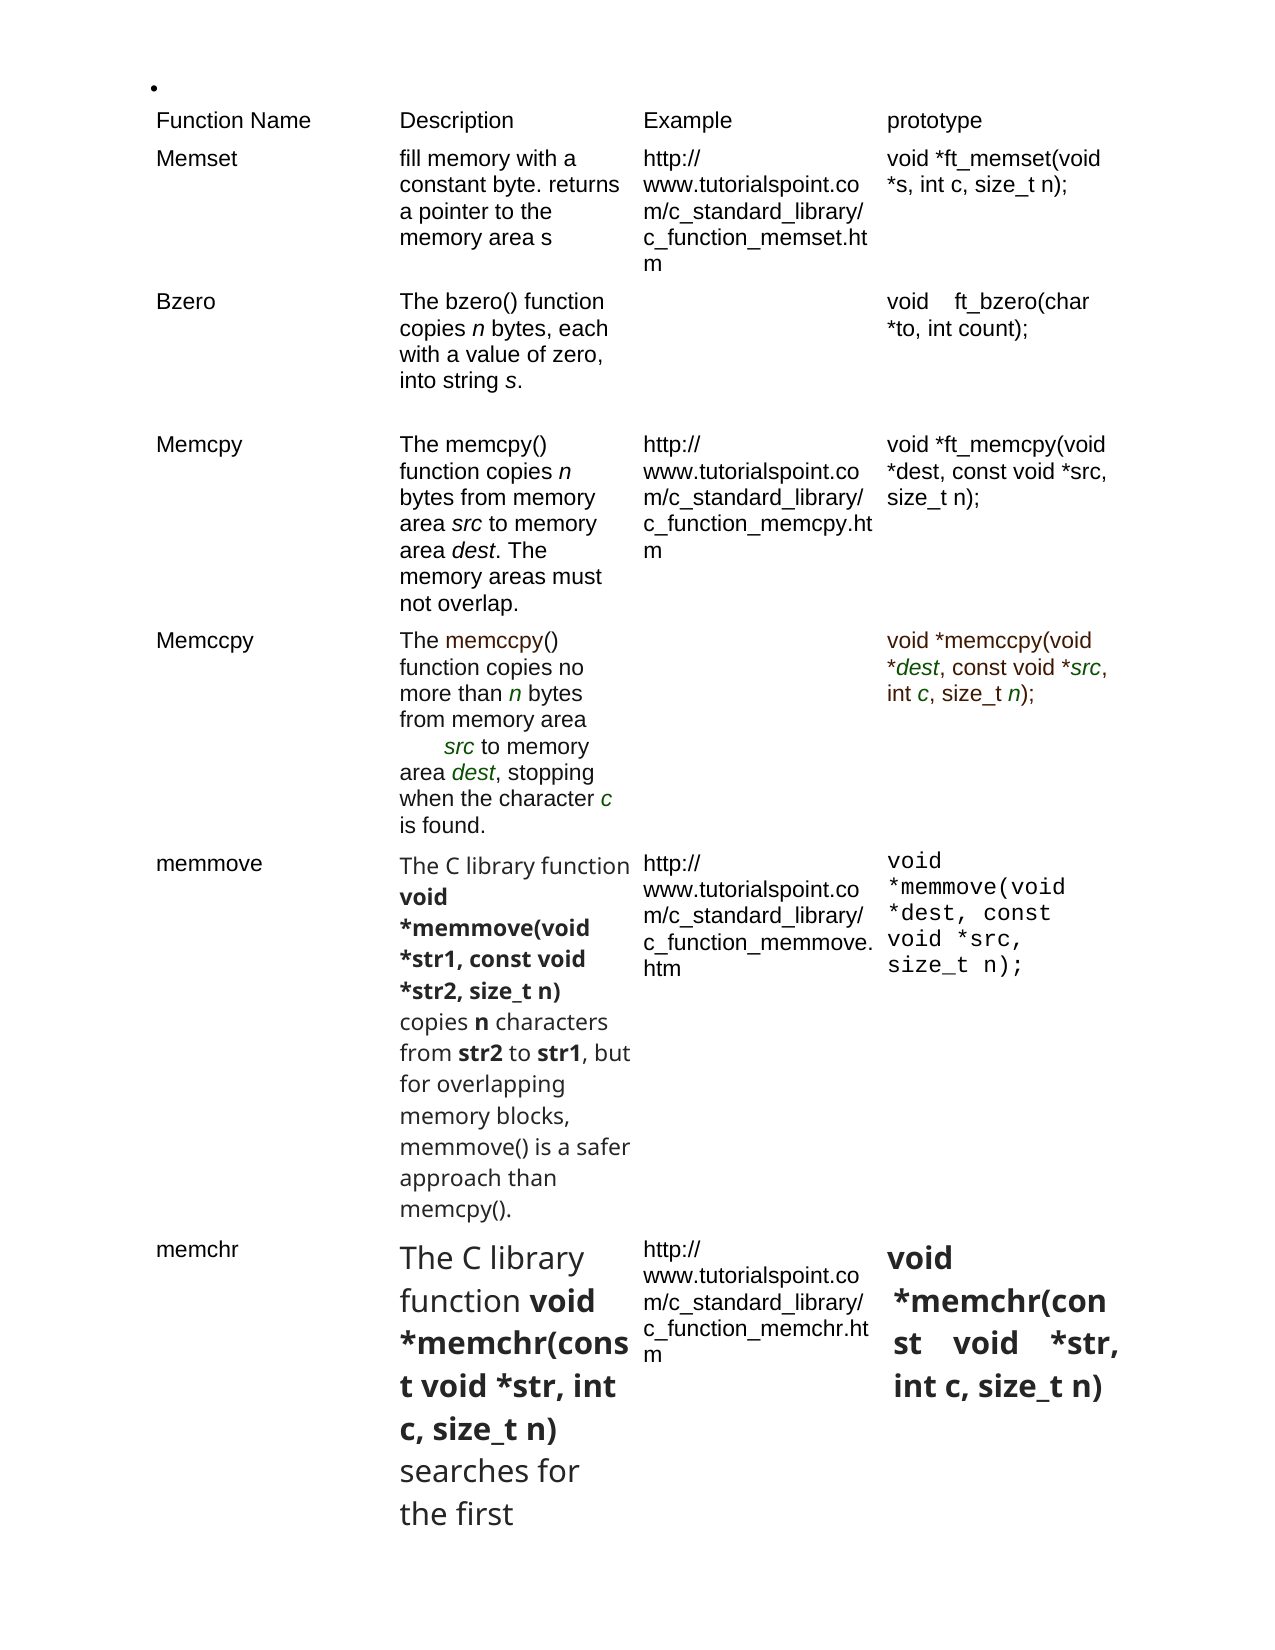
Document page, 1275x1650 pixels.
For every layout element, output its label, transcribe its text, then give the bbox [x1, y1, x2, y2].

table_cell http://www.tutorialspoint.com/c_standard_library/c_function_memchr.htm [638, 1230, 881, 1540]
table_cell The C library function void *memmove(void *str1, const void *str2, size_t n) copies n characters from str2 to str1, but for overlapping memory blocks, memmove() is a safer approach than memcpy(). [394, 844, 637, 1230]
table_cell void *memccpy(void *dest, const void *src, int c, size_t n); [881, 622, 1125, 844]
table_header Description [394, 101, 637, 139]
table_cell memmove [150, 844, 394, 1230]
table_cell [638, 622, 881, 844]
table_cell The bzero() function copies n bytes, each with a value of zero, into string s. [394, 283, 637, 426]
table_cell void *ft_memset(void *s, int c, size_t n); [881, 139, 1125, 282]
table_cell Memset [150, 139, 394, 282]
table_cell http://www.tutorialspoint.com/c_standard_library/c_function_memset.htm [638, 139, 881, 282]
table_cell void *memmove(void *dest, const void *src, size_t n); [881, 844, 1125, 1230]
table_cell http://www.tutorialspoint.com/c_standard_library/c_function_memmove.htm [638, 844, 881, 1230]
table_cell Bzero [150, 283, 394, 426]
table_cell [638, 283, 881, 426]
table_cell The memcpy() function copies n bytes from memory area src to memory area dest. The memory areas must not overlap. [394, 426, 637, 622]
table_cell The C library function void *memchr(const void *str, int c, size_t n) searches for the first [394, 1230, 637, 1540]
table_cell The memccpy() function copies no more than n bytes from memory area src to memory area dest, stopping when the character c is found. [394, 622, 637, 844]
table_header prototype [881, 101, 1125, 139]
table_cell void ft_bzero(char *to, int count); [881, 283, 1125, 426]
table_cell Memcpy [150, 426, 394, 622]
table_cell http://www.tutorialspoint.com/c_standard_library/c_function_memcpy.htm [638, 426, 881, 622]
table_cell Memccpy [150, 622, 394, 844]
table_cell void *memchr(const void *str, int c, size_t n) [881, 1230, 1125, 1540]
table_header Example [638, 101, 881, 139]
table_cell void *ft_memcpy(void *dest, const void *src, size_t n); [881, 426, 1125, 622]
table_cell memchr [150, 1230, 394, 1540]
table_cell fill memory with a constant byte. returns a pointer to the memory area s [394, 139, 637, 282]
text • [150, 75, 1125, 101]
table_header Function Name [150, 101, 394, 139]
